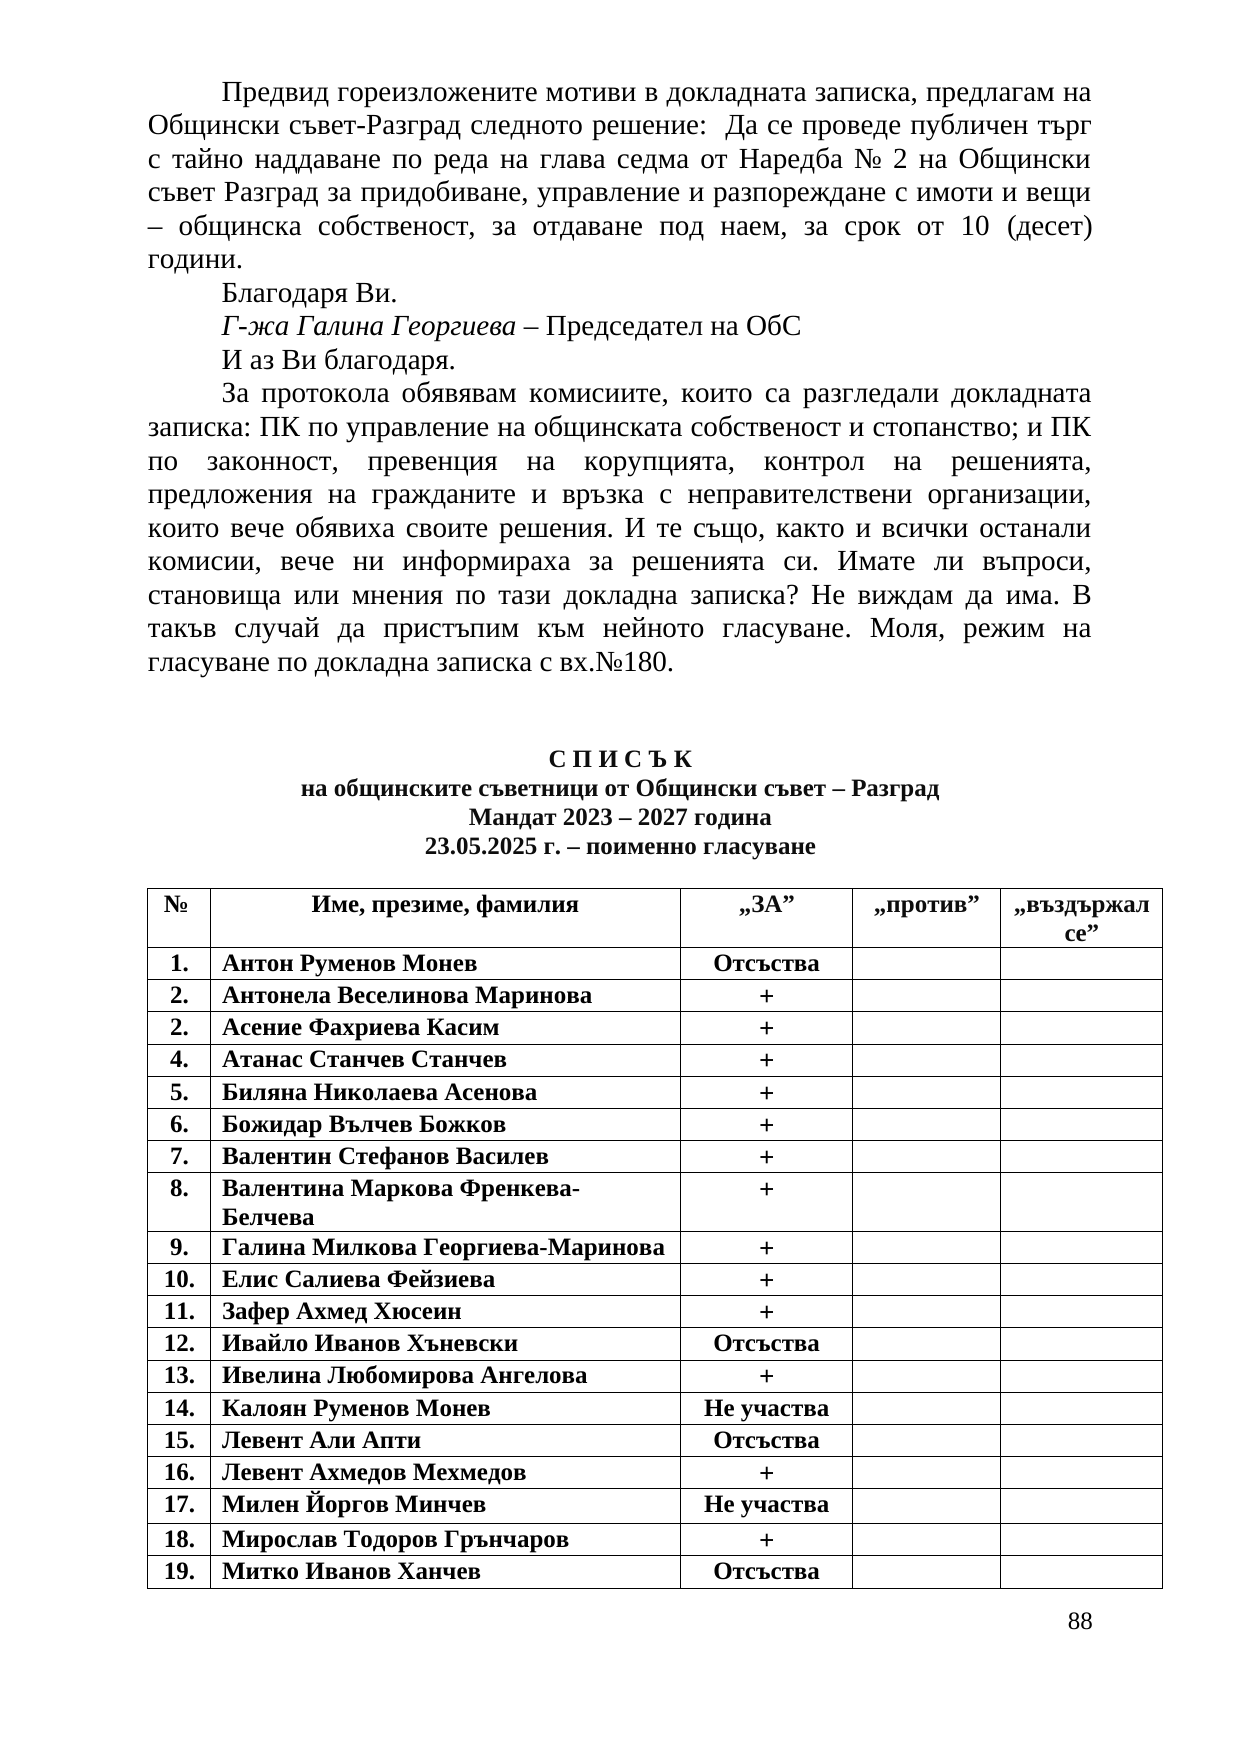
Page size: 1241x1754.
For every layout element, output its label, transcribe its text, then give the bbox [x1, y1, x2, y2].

table_cell [1001, 1045, 1162, 1076]
table_cell + [681, 1457, 852, 1488]
table_cell [1001, 1556, 1162, 1588]
table_cell Атанас Станчев Станчев [211, 1045, 680, 1076]
table_cell Милен Йоргов Минчев [211, 1489, 680, 1523]
table_header № [148, 889, 210, 947]
table_cell Антон Руменов Монев [211, 948, 680, 979]
table_cell [1001, 1077, 1162, 1108]
table_cell 17. [148, 1489, 210, 1523]
table_cell Калоян Руменов Монев [211, 1393, 680, 1424]
table_cell Антонела Веселинова Маринова [211, 980, 680, 1011]
text Г-жа Галина Георгиева – Председател на ОбС [148, 308, 1093, 342]
table_cell [853, 1393, 1000, 1424]
table_cell Не участва [681, 1393, 852, 1424]
table_cell Асение Фахриева Касим [211, 1012, 680, 1043]
table_cell 14. [148, 1393, 210, 1424]
table_cell Ивелина Любомирова Ангелова [211, 1361, 680, 1392]
text 23.05.2025 г. – поименно гласуване [148, 831, 1093, 859]
table_cell 6. [148, 1109, 210, 1140]
table_cell Ивайло Иванов Хъневски [211, 1328, 680, 1359]
table_cell [1001, 1141, 1162, 1172]
table_cell Отсъства [681, 948, 852, 979]
text С П И С Ъ К [148, 744, 1093, 773]
table_header „въздържал се” [1001, 889, 1162, 947]
table_cell Биляна Николаева Асенова [211, 1077, 680, 1108]
table_cell [1001, 1012, 1162, 1043]
table_cell Не участва [681, 1489, 852, 1523]
subtitle Мандат 2023 – 2027 година [148, 802, 1093, 831]
table_cell [1001, 1328, 1162, 1359]
table_cell [853, 1296, 1000, 1327]
table_header „против” [853, 889, 1000, 947]
table_cell [1001, 1524, 1162, 1555]
table_cell 1. [148, 948, 210, 979]
table_cell Мирослав Тодоров Грънчаров [211, 1524, 680, 1555]
table_cell [1001, 1393, 1162, 1424]
table_cell Отсъства [681, 1425, 852, 1456]
table_cell 13. [148, 1361, 210, 1392]
table_cell Елис Салиева Фейзиева [211, 1264, 680, 1295]
table_cell [1001, 1232, 1162, 1263]
table_cell + [681, 1173, 852, 1231]
table_cell [853, 1012, 1000, 1043]
table_cell + [681, 1232, 852, 1263]
table_cell [1001, 1109, 1162, 1140]
table_cell [853, 1141, 1000, 1172]
table_cell 4. [148, 1045, 210, 1076]
table_cell [1001, 948, 1162, 979]
table_cell [853, 1489, 1000, 1523]
table_cell Левент Али Апти [211, 1425, 680, 1456]
table_cell [853, 1457, 1000, 1488]
table_cell Божидар Вълчев Божков [211, 1109, 680, 1140]
table_cell [853, 1109, 1000, 1140]
table_cell + [681, 1045, 852, 1076]
table_cell + [681, 1296, 852, 1327]
table_cell Галина Милкова Георгиева-Маринова [211, 1232, 680, 1263]
table_cell 12. [148, 1328, 210, 1359]
table_cell [853, 1045, 1000, 1076]
table_cell [1001, 1264, 1162, 1295]
table_cell Зафер Ахмед Хюсеин [211, 1296, 680, 1327]
table_cell 15. [148, 1425, 210, 1456]
table_cell [1001, 1361, 1162, 1392]
table_cell [1001, 980, 1162, 1011]
table_cell [1001, 1173, 1162, 1231]
table_cell Отсъства [681, 1328, 852, 1359]
table_header „ЗА” [681, 889, 852, 947]
table_cell Митко Иванов Ханчев [211, 1556, 680, 1588]
table_cell + [681, 980, 852, 1011]
table_cell [853, 1524, 1000, 1555]
table_cell 5. [148, 1077, 210, 1108]
table_cell [853, 948, 1000, 979]
table_cell 7. [148, 1141, 210, 1172]
table_cell 11. [148, 1296, 210, 1327]
table_cell + [681, 1264, 852, 1295]
table_cell + [681, 1524, 852, 1555]
table_cell + [681, 1141, 852, 1172]
table_cell [853, 1361, 1000, 1392]
table_cell [853, 1264, 1000, 1295]
table_cell [853, 1425, 1000, 1456]
table_cell 2. [148, 1012, 210, 1043]
table_cell 9. [148, 1232, 210, 1263]
table_cell [853, 1077, 1000, 1108]
table_cell [1001, 1425, 1162, 1456]
table_cell 2. [148, 980, 210, 1011]
text Благодаря Ви. [148, 275, 1093, 308]
table_cell 10. [148, 1264, 210, 1295]
table_cell [853, 1173, 1000, 1231]
table_cell Валентин Стефанов Василев [211, 1141, 680, 1172]
table_cell 18. [148, 1524, 210, 1555]
table_cell 16. [148, 1457, 210, 1488]
table_cell + [681, 1361, 852, 1392]
table_header Име, презиме, фамилия [211, 889, 680, 947]
table_cell [1001, 1489, 1162, 1523]
table_cell 19. [148, 1556, 210, 1588]
table_cell + [681, 1109, 852, 1140]
table_cell [853, 980, 1000, 1011]
table_cell [853, 1556, 1000, 1588]
table_cell Левент Ахмедов Мехмедов [211, 1457, 680, 1488]
table_cell [1001, 1457, 1162, 1488]
table_cell Отсъства [681, 1556, 852, 1588]
table_cell [853, 1232, 1000, 1263]
table_cell Валентина Маркова Френкева-Белчева [211, 1173, 680, 1231]
table_cell + [681, 1012, 852, 1043]
text И аз Ви благодаря. [148, 342, 1093, 376]
text Предвид гореизложените мотиви в докладната записка, предлагам на Общински съвет-Разград следното решение: Да се проведе публичен търг с тайно наддаване по реда на глава седма от Наредба № 2 на Общински съвет Разград за придобиване, управление и разпореждане с имоти и вещи – общинска собственост, за отдаване под наем, за срок от 10 (десет) години. [148, 74, 1093, 275]
table_cell [1001, 1296, 1162, 1327]
table_cell 8. [148, 1173, 210, 1231]
text на общинските съветници от Общински съвет – Разград [148, 773, 1093, 802]
text За протокола обявявам комисиите, които са разгледали докладната записка: ПК по управление на общинската собственост и стопанство; и ПК по законност, превенция на корупцията, контрол на решенията, предложения на гражданите и връзка с неправителствени организации, които вече обявиха своите решения. И те също, както и всички останали комисии, вече ни информираха за решенията си. Имате ли въпроси, становища или мнения по тази докладна записка? Не виждам да има. В такъв случай да пристъпим към нейното гласуване. Моля, режим на гласуване по докладна записка с вх.№180. [148, 376, 1093, 677]
table_cell + [681, 1077, 852, 1108]
table_cell [853, 1328, 1000, 1359]
